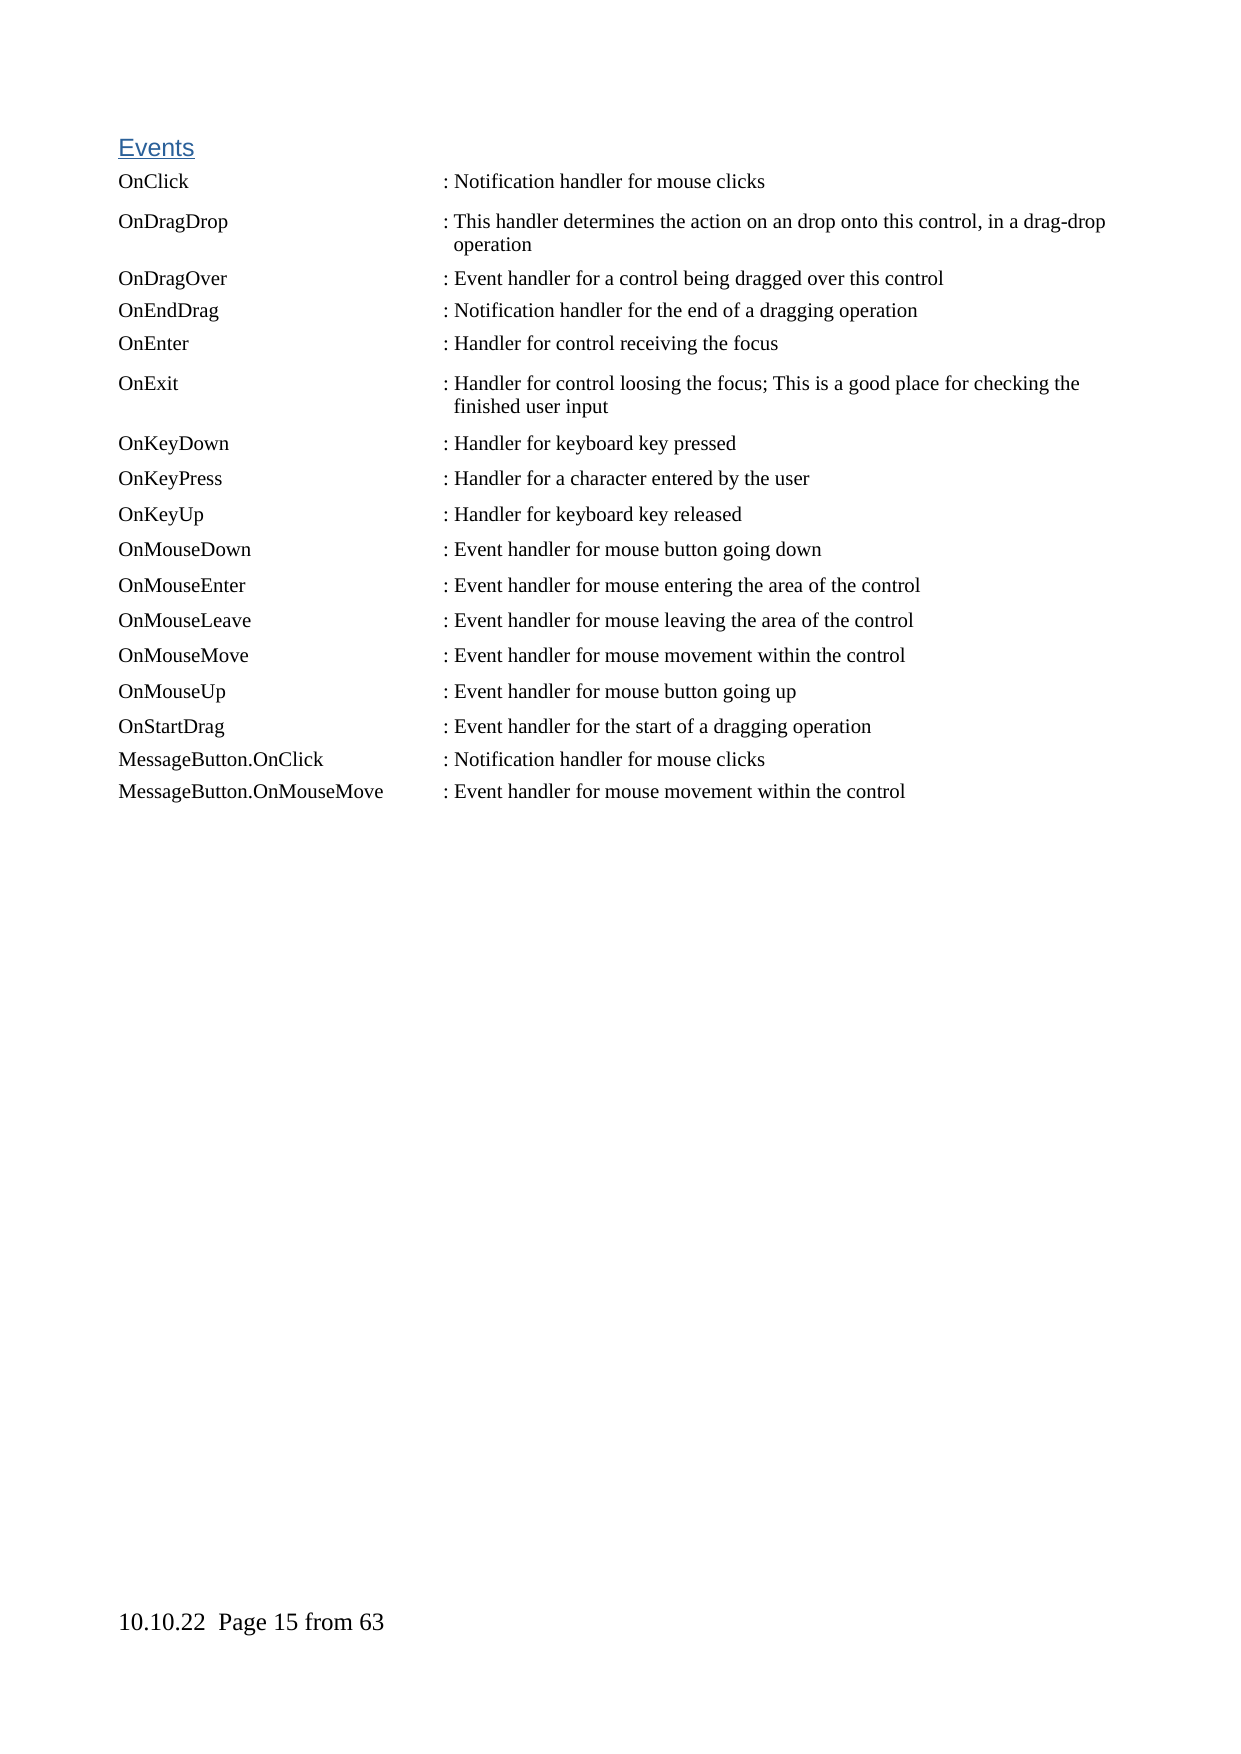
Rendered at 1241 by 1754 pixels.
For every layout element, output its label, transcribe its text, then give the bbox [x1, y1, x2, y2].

text OnMouseDown : Event handler for mouse button going down [118, 542, 1122, 560]
text OnEnter : Handler for control receiving the focus [118, 336, 1122, 353]
text OnKeyUp : Handler for keyboard key released [118, 507, 1122, 525]
text OnKeyDown : Handler for keyboard key pressed [118, 436, 1122, 454]
text MessageButton.OnClick : Notification handler for mouse clicks [118, 752, 1122, 769]
text OnMouseLeave : Event handler for mouse leaving the area of the control [118, 613, 1122, 631]
text OnDragDrop : This handler determines the action on an drop onto this control, in a drag-drop operation [118, 209, 1122, 257]
text OnDragOver : Event handler for a control being dragged over this control [118, 271, 1122, 289]
text OnExit : Handler for control loosing the focus; This is a good place for checking the finished user input [118, 371, 1122, 418]
subtitle Events [118, 133, 1122, 161]
text OnMouseMove : Event handler for mouse movement within the control [118, 649, 1122, 666]
text OnMouseEnter : Event handler for mouse entering the area of the control [118, 578, 1122, 596]
text OnEndDrag : Notification handler for the end of a dragging operation [118, 303, 1122, 321]
text OnKeyPress : Handler for a character entered by the user [118, 472, 1122, 489]
text OnStartDrag : Event handler for the start of a dragging operation [118, 719, 1122, 737]
text MessageButton.OnMouseMove : Event handler for mouse movement within the control [118, 784, 1122, 802]
text OnMouseUp : Event handler for mouse button going up [118, 684, 1122, 702]
text OnClick : Notification handler for mouse clicks [118, 174, 1122, 192]
